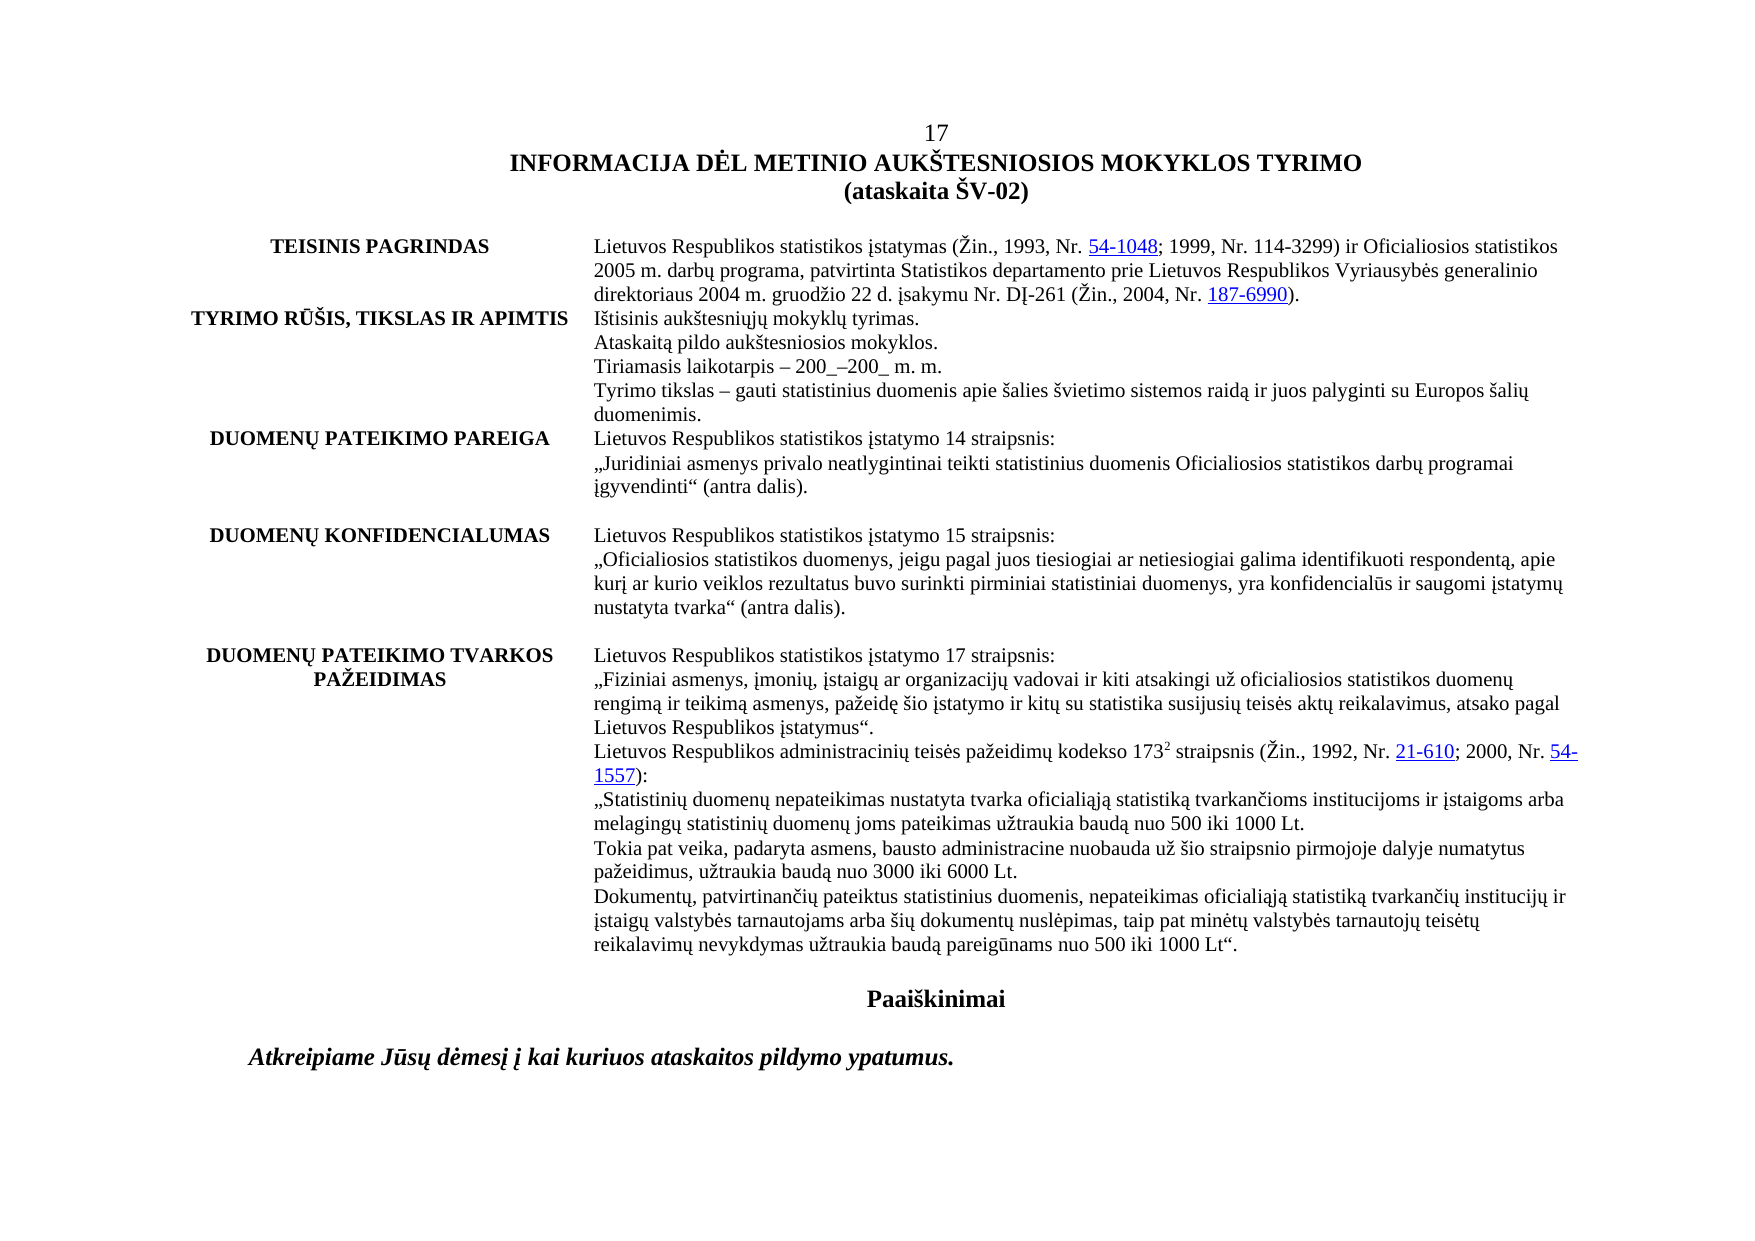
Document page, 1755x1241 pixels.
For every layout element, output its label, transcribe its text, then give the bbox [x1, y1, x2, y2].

table_header TEISINIS PAGRINDAS [177, 234, 582, 306]
text Atkreipiame Jūsų dėmesį į kai kuriuos ataskaitos pildymo ypatumus. [177, 1042, 1695, 1071]
table_cell DUOMENŲ KONFIDENCIALUMAS [177, 523, 582, 643]
table_header Lietuvos Respublikos statistikos įstatymas (Žin., 1993, Nr. 54-1048; 1999, Nr. 114-3299) ir Oficialiosios statistikos 2005 m. darbų programa, patvirtinta Statistikos departamento prie Lietuvos Respublikos Vyriausybės generalinio direktoriaus 2004 m. gruodžio 22 d. įsakymu Nr. DĮ-261 (Žin., 2004, Nr. 187-6990). [582, 234, 1595, 306]
table_cell Ištisinis aukštesniųjų mokyklų tyrimas. Ataskaitą pildo aukštesniosios mokyklos. Tiriamasis laikotarpis – 200_–200_ m. m. Tyrimo tikslas – gauti statistinius duomenis apie šalies švietimo sistemos raidą ir juos palyginti su Europos šalių duomenimis. [582, 306, 1595, 426]
text INFORMACIJA DĖL METINIO AUKŠTESNIOSIOS MOKYKLOS TYRIMO [177, 148, 1695, 176]
table_cell TYRIMO RŪŠIS, TIKSLAS IR APIMTIS [177, 306, 582, 426]
table_cell Lietuvos Respublikos statistikos įstatymo 17 straipsnis: „Fiziniai asmenys, įmonių, įstaigų ar organizacijų vadovai ir kiti atsakingi už oficialiosios statistikos duomenų rengimą ir teikimą asmenys, pažeidę šio įstatymo ir kitų su statistika susijusių teisės aktų reikalavimus, atsako pagal Lietuvos Respublikos įstatymus“. Lietuvos Respublikos administracinių teisės pažeidimų kodekso 1732 straipsnis (Žin., 1992, Nr. 21-610; 2000, Nr. 54-1557): „Statistinių duomenų nepateikimas nustatyta tvarka oficialiąją statistiką tvarkančioms institucijoms ir įstaigoms arba melagingų statistinių duomenų joms pateikimas užtraukia baudą nuo 500 iki 1000 Lt. Tokia pat veika, padaryta asmens, bausto administracine nuobauda už šio straipsnio pirmojoje dalyje numatytus pažeidimus, užtraukia baudą nuo 3000 iki 6000 Lt. Dokumentų, patvirtinančių pateiktus statistinius duomenis, nepateikimas oficialiąją statistiką tvarkančių institucijų ir įstaigų valstybės tarnautojams arba šių dokumentų nuslėpimas, taip pat minėtų valstybės tarnautojų teisėtų reikalavimų nevykdymas užtraukia baudą pareigūnams nuo 500 iki 1000 Lt“. [582, 643, 1595, 956]
table_cell Lietuvos Respublikos statistikos įstatymo 14 straipsnis: „Juridiniai asmenys privalo neatlygintinai teikti statistinius duomenis Oficialiosios statistikos darbų programai įgyvendinti“ (antra dalis). [582, 426, 1595, 523]
table_cell Lietuvos Respublikos statistikos įstatymo 15 straipsnis: „Oficialiosios statistikos duomenys, jeigu pagal juos tiesiogiai ar netiesiogiai galima identifikuoti respondentą, apie kurį ar kurio veiklos rezultatus buvo surinkti pirminiai statistiniai duomenys, yra konfidencialūs ir saugomi įstatymų nustatyta tvarka“ (antra dalis). [582, 523, 1595, 643]
table_cell DUOMENŲ PATEIKIMO PAREIGA [177, 426, 582, 523]
text (ataskaita ŠV-02) [177, 176, 1695, 205]
text Paaiškinimai [177, 984, 1695, 1013]
table_cell DUOMENŲ PATEIKIMO TVARKOS PAŽEIDIMAS [177, 643, 582, 956]
